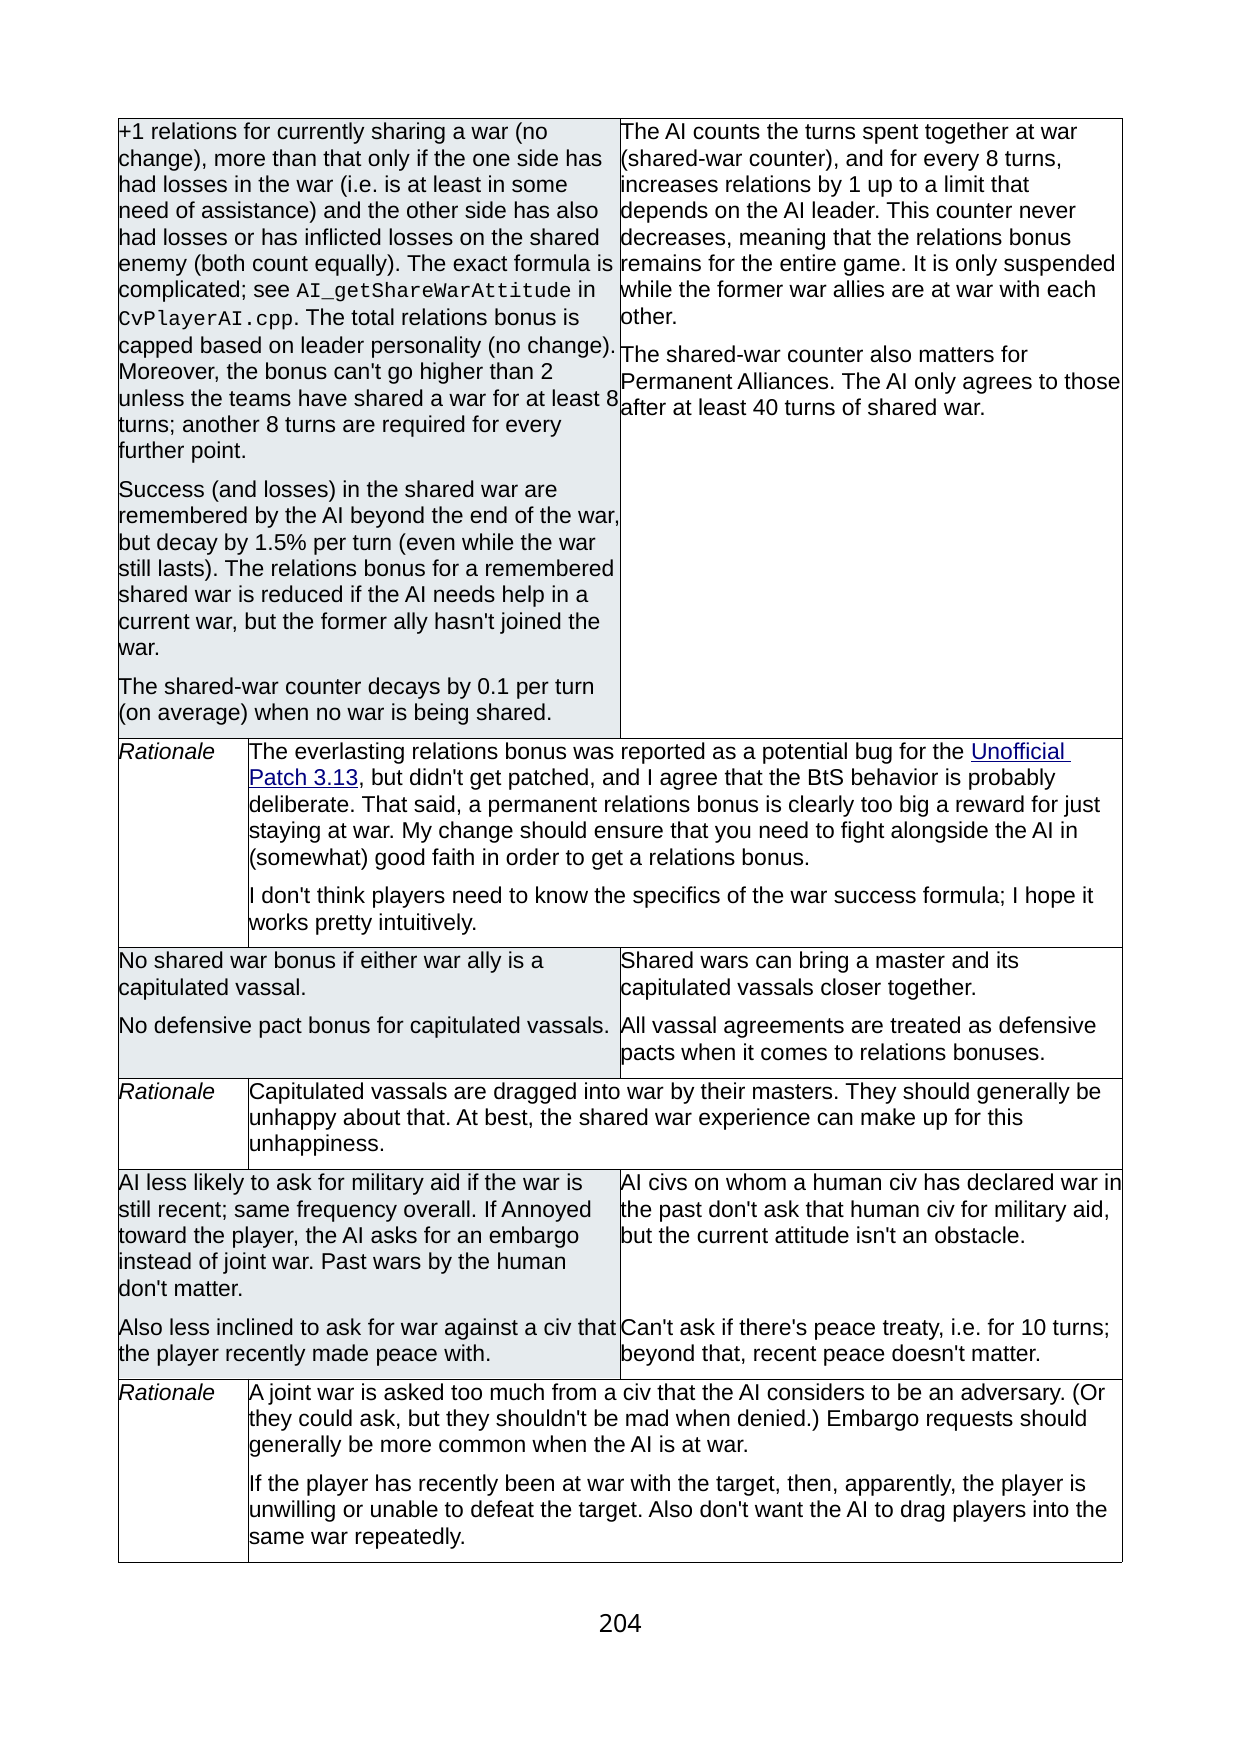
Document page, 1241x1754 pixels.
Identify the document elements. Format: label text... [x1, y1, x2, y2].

table_cell Rationale [119, 1079, 248, 1169]
table_cell AI civs on whom a human civ has declared war in the past don't ask that human civ for military aid, but the current attitude isn't an obstacle. Can't ask if there's peace treaty, i.e. for 10 turns; beyond that, recent peace doesn't matter. [621, 1170, 1122, 1378]
table_cell Rationale [119, 1380, 248, 1562]
table_cell No shared war bonus if either war ally is a capitulated vassal. No defensive pact bonus for capitulated vassals. [119, 948, 620, 1078]
table_cell Rationale [119, 739, 248, 947]
table_cell A joint war is asked too much from a civ that the AI considers to be an adversary. (Or they could ask, but they shouldn't be mad when denied.) Embargo requests should generally be more common when the AI is at war. If the player has recently been at war with the target, then, apparently, the player is unwilling or unable to defeat the target. Also don't want the AI to drag players into the same war repeatedly. [249, 1380, 1122, 1562]
table_cell The AI counts the turns spent together at war (shared-war counter), and for every 8 turns, increases relations by 1 up to a limit that depends on the AI leader. This counter never decreases, meaning that the relations bonus remains for the entire game. It is only suspended while the former war allies are at war with each other. The shared-war counter also matters for Permanent Alliances. The AI only agrees to those after at least 40 turns of shared war. [621, 119, 1122, 738]
table_cell The everlasting relations bonus was reported as a potential bug for the Unofficial Patch 3.13, but didn't get patched, and I agree that the BtS behavior is probably deliberate. That said, a permanent relations bonus is clearly too big a reward for just staying at war. My change should ensure that you need to fight alongside the AI in (somewhat) good faith in order to get a relations bonus. I don't think players need to know the specifics of the war success formula; I hope it works pretty intuitively. [249, 739, 1122, 947]
table_cell +1 relations for currently sharing a war (no change), more than that only if the one side has had losses in the war (i.e. is at least in some need of assistance) and the other side has also had losses or has inflicted losses on the shared enemy (both count equally). The exact formula is complicated; see AI_getShareWarAttitude in CvPlayerAI.cpp. The total relations bonus is capped based on leader personality (no change). Moreover, the bonus can't go higher than 2 unless the teams have shared a war for at least 8 turns; another 8 turns are required for every further point. Success (and losses) in the shared war are remembered by the AI beyond the end of the war, but decay by 1.5% per turn (even while the war still lasts). The relations bonus for a remembered shared war is reduced if the AI needs help in a current war, but the former ally hasn't joined the war. The shared-war counter decays by 0.1 per turn (on average) when no war is being shared. [119, 119, 620, 738]
table_cell Capitulated vassals are dragged into war by their masters. They should generally be unhappy about that. At best, the shared war experience can make up for this unhappiness. [249, 1079, 1122, 1169]
table_cell AI less likely to ask for military aid if the war is still recent; same frequency overall. If Annoyed toward the player, the AI asks for an embargo instead of joint war. Past wars by the human don't matter. Also less inclined to ask for war against a civ that the player recently made peace with. [119, 1170, 620, 1378]
table_cell Shared wars can bring a master and its capitulated vassals closer together. All vassal agreements are treated as defensive pacts when it comes to relations bonuses. [621, 948, 1122, 1078]
